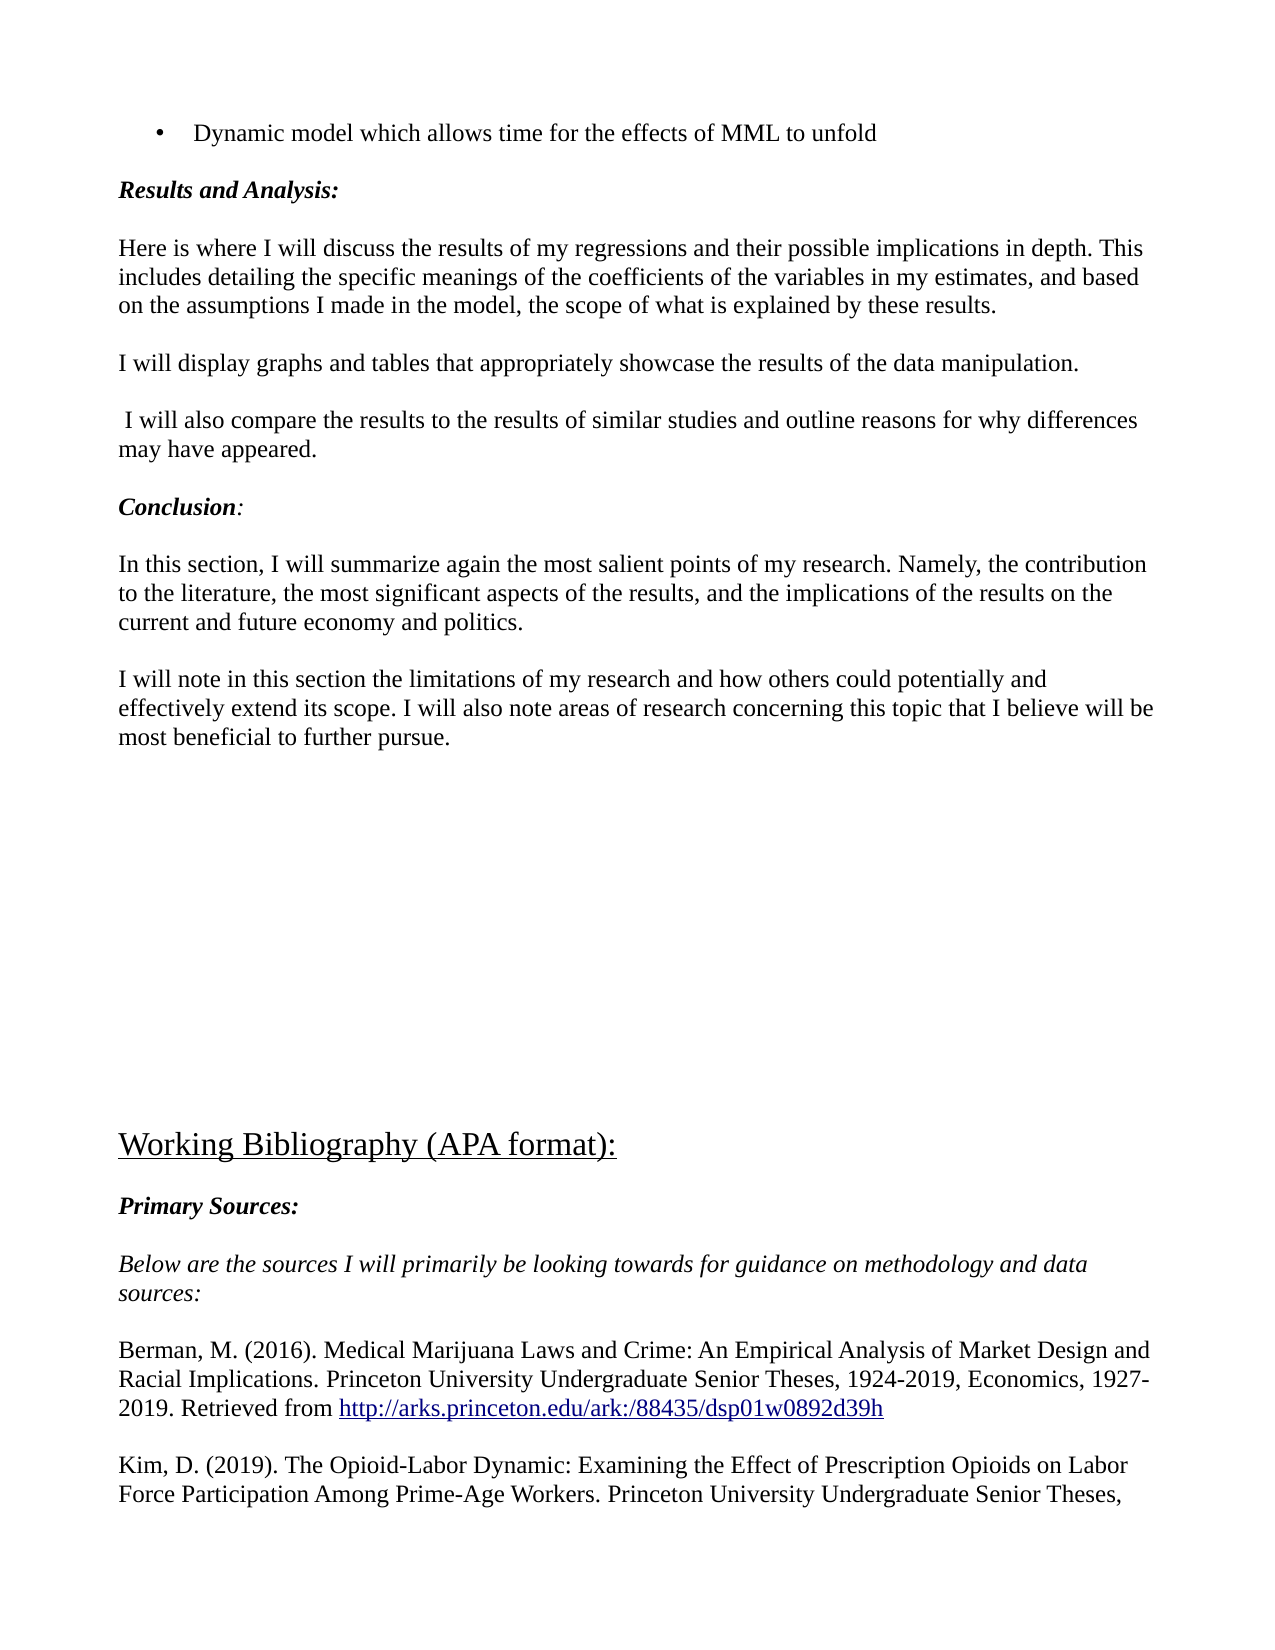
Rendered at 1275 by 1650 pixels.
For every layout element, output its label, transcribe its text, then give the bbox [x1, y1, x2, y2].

text I will display graphs and tables that appropriately showcase the results of the data manipulation. [118, 348, 1157, 377]
text Kim, D. (2019). The Opioid-Labor Dynamic: Examining the Effect of Prescription Opioids on Labor Force Participation Among Prime-Age Workers. Princeton University Undergraduate Senior Theses, [118, 1450, 1157, 1508]
text Primary Sources: [118, 1191, 1157, 1220]
text Berman, M. (2016). Medical Marijuana Laws and Crime: An Empirical Analysis of Market Design and Racial Implications. Princeton University Undergraduate Senior Theses, 1924-2019, Economics, 1927-2019. Retrieved from http://arks.princeton.edu/ark:/88435/dsp01w0892d39h [118, 1335, 1157, 1421]
text I will note in this section the limitations of my research and how others could potentially and effectively extend its scope. I will also note areas of research concerning this topic that I believe will be most beneficial to further pursue. [118, 664, 1157, 751]
text Results and Analysis: [118, 176, 1157, 204]
list Dynamic model which allows time for the effects of MML to unfold [156, 118, 1157, 147]
text In this section, I will summarize again the most salient points of my research. Namely, the contribution to the literature, the most significant aspects of the results, and the implications of the results on the current and future economy and politics. [118, 549, 1157, 636]
text Conclusion: [118, 492, 1157, 521]
text Working Bibliography (APA format): [118, 1124, 1157, 1163]
text I will also compare the results to the results of similar studies and outline reasons for why differences may have appeared. [118, 406, 1157, 463]
text Here is where I will discuss the results of my regressions and their possible implications in depth. This includes detailing the specific meanings of the coefficients of the variables in my estimates, and based on the assumptions I made in the model, the scope of what is explained by these results. [118, 233, 1157, 319]
text Below are the sources I will primarily be looking towards for guidance on methodology and data sources: [118, 1249, 1157, 1306]
